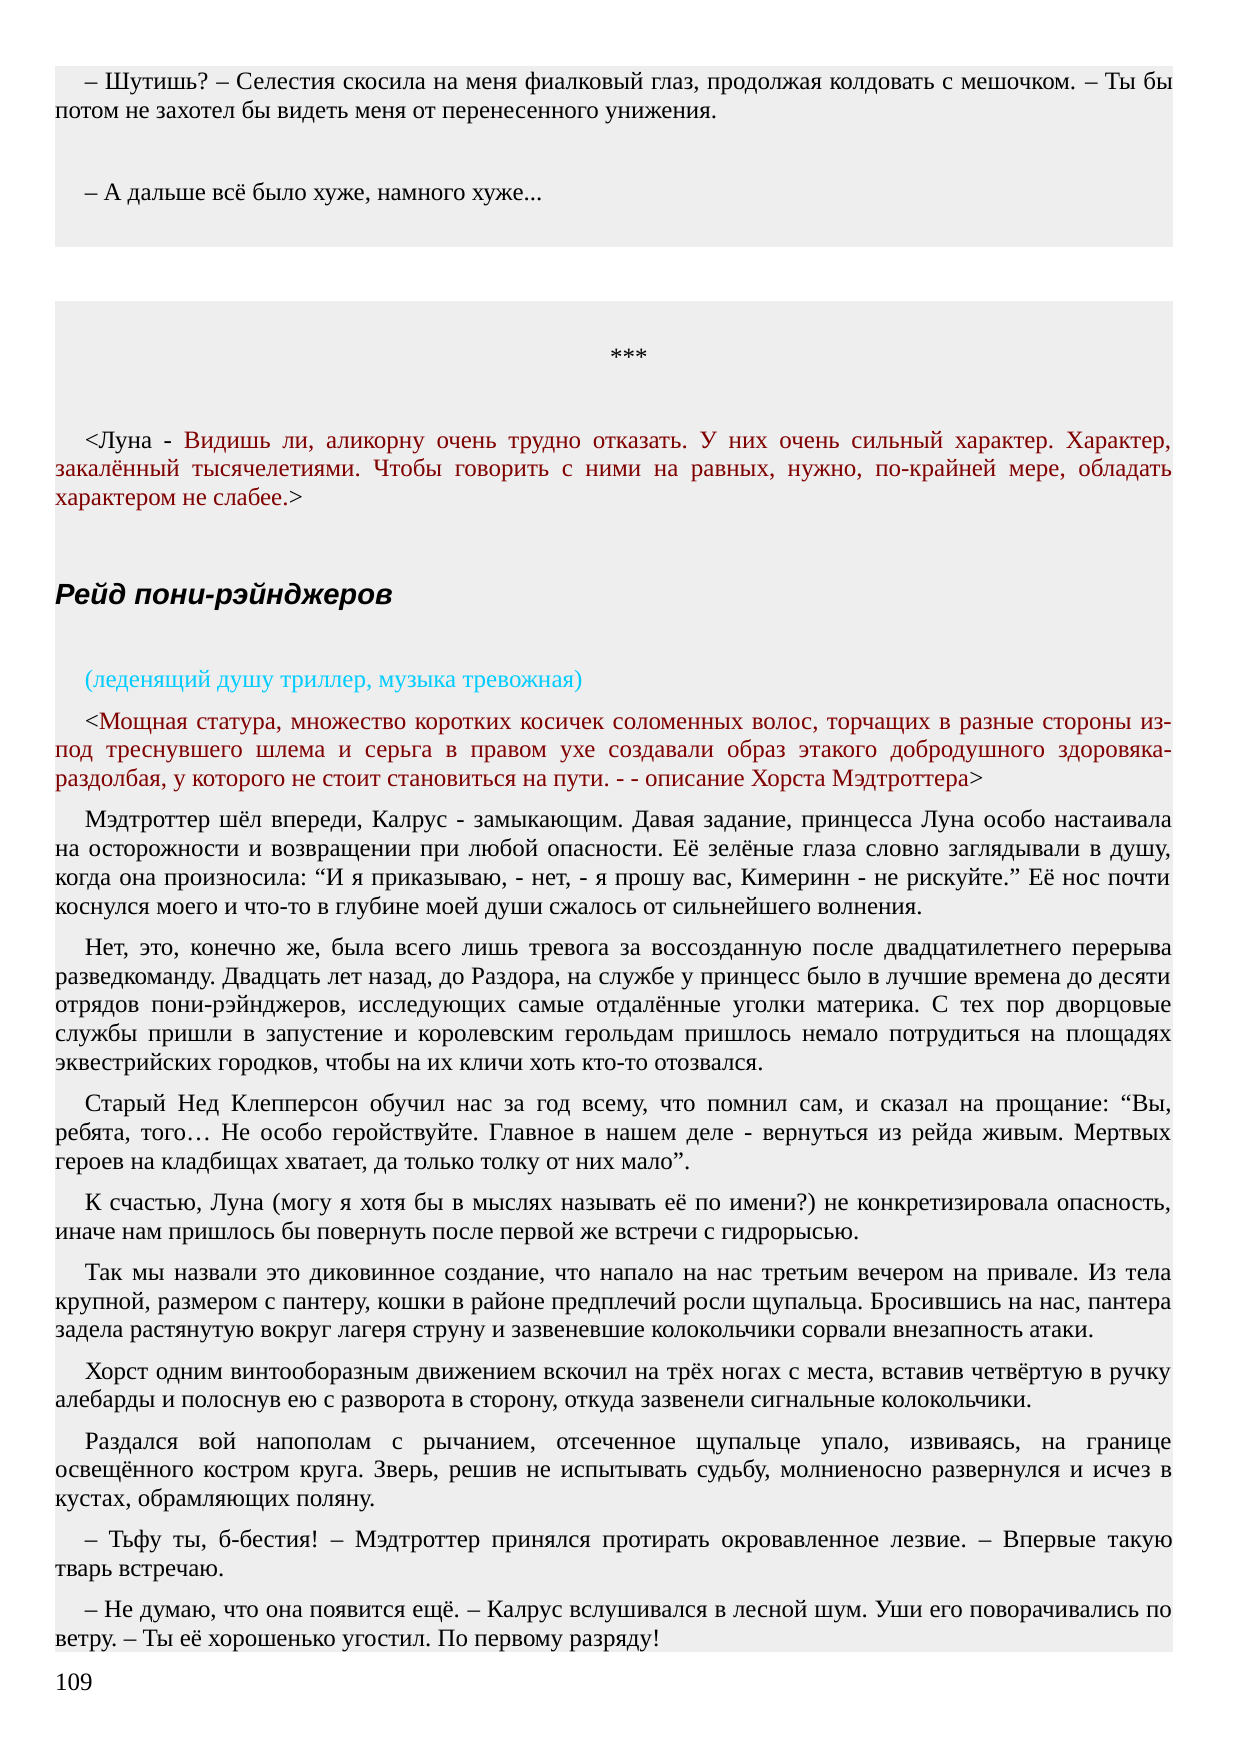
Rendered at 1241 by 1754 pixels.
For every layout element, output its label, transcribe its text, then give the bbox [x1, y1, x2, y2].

subtitle Рейд пони-рэйнджеров [55, 577, 1173, 611]
text – Не думаю, что она появится ещё. – Калрус вслушивался в лесной шум. Уши его поворачивались по ветру. – Ты её хорошенько угостил. По первому разряду! [55, 1594, 1173, 1652]
text <Луна - Видишь ли, аликорну очень трудно отказать. У них очень сильный характер. Характер, закалённый тысячелетиями. Чтобы говорить с ними на равных, нужно, по-крайней мере, обладать характером не слабее.> [55, 425, 1173, 511]
text Мэдтроттер шёл впереди, Калрус - замыкающим. Давая задание, принцесса Луна особо настаивала на осторожности и возвращении при любой опасности. Её зелёные глаза словно заглядывали в душу, когда она произносила: “И я приказываю, - нет, - я прошу вас, Кимеринн - не рискуйте.” Её нос почти коснулся моего и что-то в глубине моей души сжалось от сильнейшего волнения. [55, 804, 1173, 919]
text Раздался вой напополам с рычанием, отсеченное щупальце упало, извиваясь, на границе освещённого костром круга. Зверь, решив не испытывать судьбу, молниеносно развернулся и исчез в кустах, обрамляющих поляну. [55, 1426, 1173, 1512]
text Старый Нед Клепперсон обучил нас за год всему, что помнил сам, и сказал на прощание: “Вы, ребята, того… Не особо геройствуйте. Главное в нашем деле - вернуться из рейда живым. Мертвых героев на кладбищах хватает, да только толку от них мало”. [55, 1088, 1173, 1174]
text К счастью, Луна (могу я хотя бы в мыслях называть её по имени?) не конкретизировала опасность, иначе нам пришлось бы повернуть после первой же встречи с гидрорысью. [55, 1187, 1173, 1244]
text <Мощная статура, множество коротких косичек соломенных волос, торчащих в разные стороны из-под треснувшего шлема и серьга в правом ухе создавали образ этакого добродушного здоровяка-раздолбая, у которого не стоит становиться на пути. - - описание Хорста Мэдтроттера> [55, 706, 1173, 792]
text – Тьфу ты, б-бестия! – Мэдтроттер принялся протирать окровавленное лезвие. – Впервые такую тварь встречаю. [55, 1524, 1173, 1582]
text *** [55, 342, 1173, 371]
text – А дальше всё было хуже, намного хуже... [55, 177, 1173, 206]
text Нет, это, конечно же, была всего лишь тревога за воссозданную после двадцатилетнего перерыва разведкоманду. Двадцать лет назад, до Раздора, на службе у принцесс было в лучшие времена до десяти отрядов пони-рэйнджеров, исследующих самые отдалённые уголки материка. С тех пор дворцовые службы пришли в запустение и королевским герольдам пришлось немало потрудиться на площадях эквестрийских городков, чтобы на их кличи хоть кто-то отозвался. [55, 932, 1173, 1076]
text (леденящий душу триллер, музыка тревожная) [55, 664, 1173, 693]
text Хорст одним винтооборазным движением вскочил на трёх ногах с места, вставив четвёртую в ручку алебарды и полоснув ею с разворота в сторону, откуда зазвенели сигнальные колокольчики. [55, 1356, 1173, 1413]
text Так мы назвали это диковинное создание, что напало на нас третьим вечером на привале. Из тела крупной, размером с пантеру, кошки в районе предплечий росли щупальца. Бросившись на нас, пантера задела растянутую вокруг лагеря струну и зазвеневшие колокольчики сорвали внезапность атаки. [55, 1257, 1173, 1343]
text – Шутишь? – Селестия скосила на меня фиалковый глаз, продолжая колдовать с мешочком. – Ты бы потом не захотел бы видеть меня от перенесенного унижения. [55, 66, 1173, 123]
